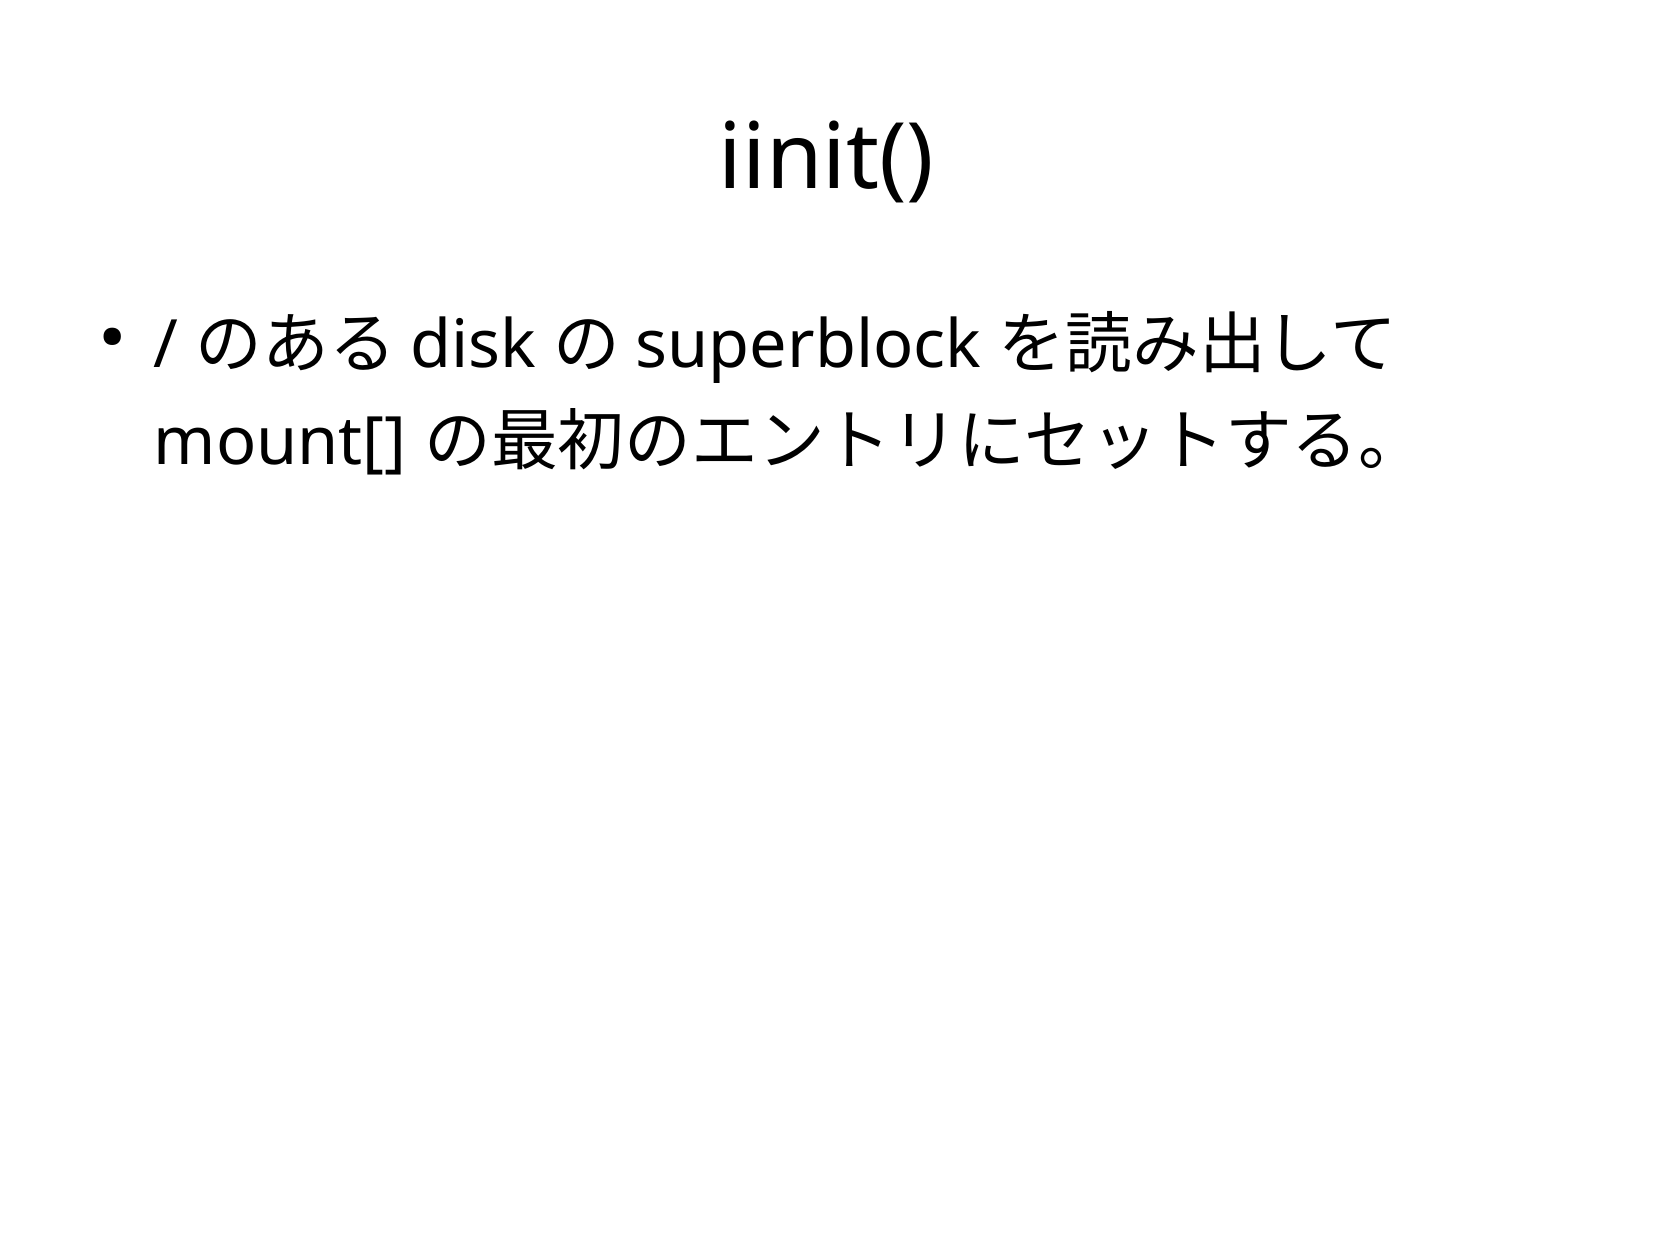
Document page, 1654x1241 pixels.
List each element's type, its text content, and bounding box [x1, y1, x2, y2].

title iinit() [82, 49, 1571, 257]
list / のある disk の superblock を読み出して mount[] の最初のエントリにセットする。 [82, 290, 1538, 1170]
